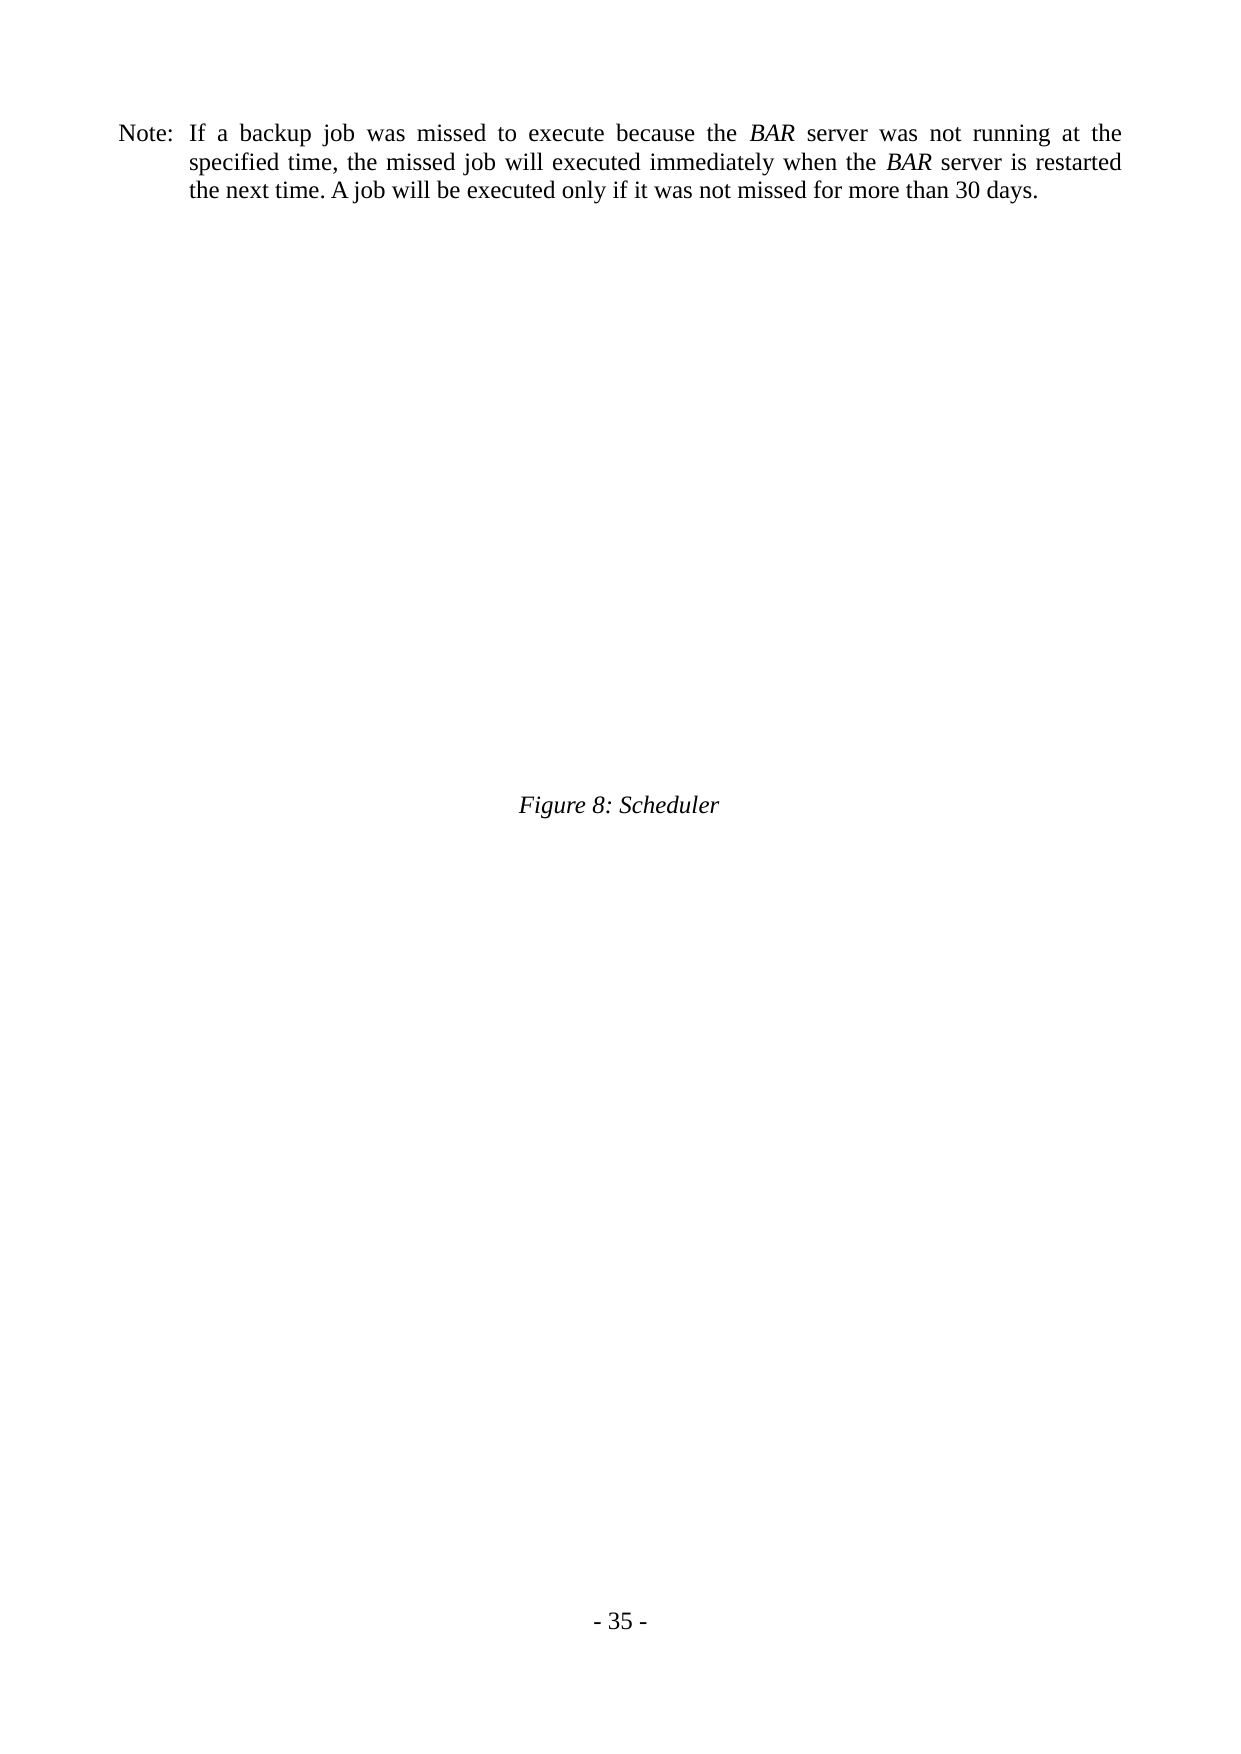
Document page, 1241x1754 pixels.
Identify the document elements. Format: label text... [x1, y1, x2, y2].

text Note: If a backup job was missed to execute because the BAR server was not running at the specified time, the missed job will executed immediately when the BAR server is restarted the next time. A job will be executed only if it was not missed for more than 30 days. [118, 118, 1122, 204]
text Figure 8: Scheduler [291, 252, 949, 818]
